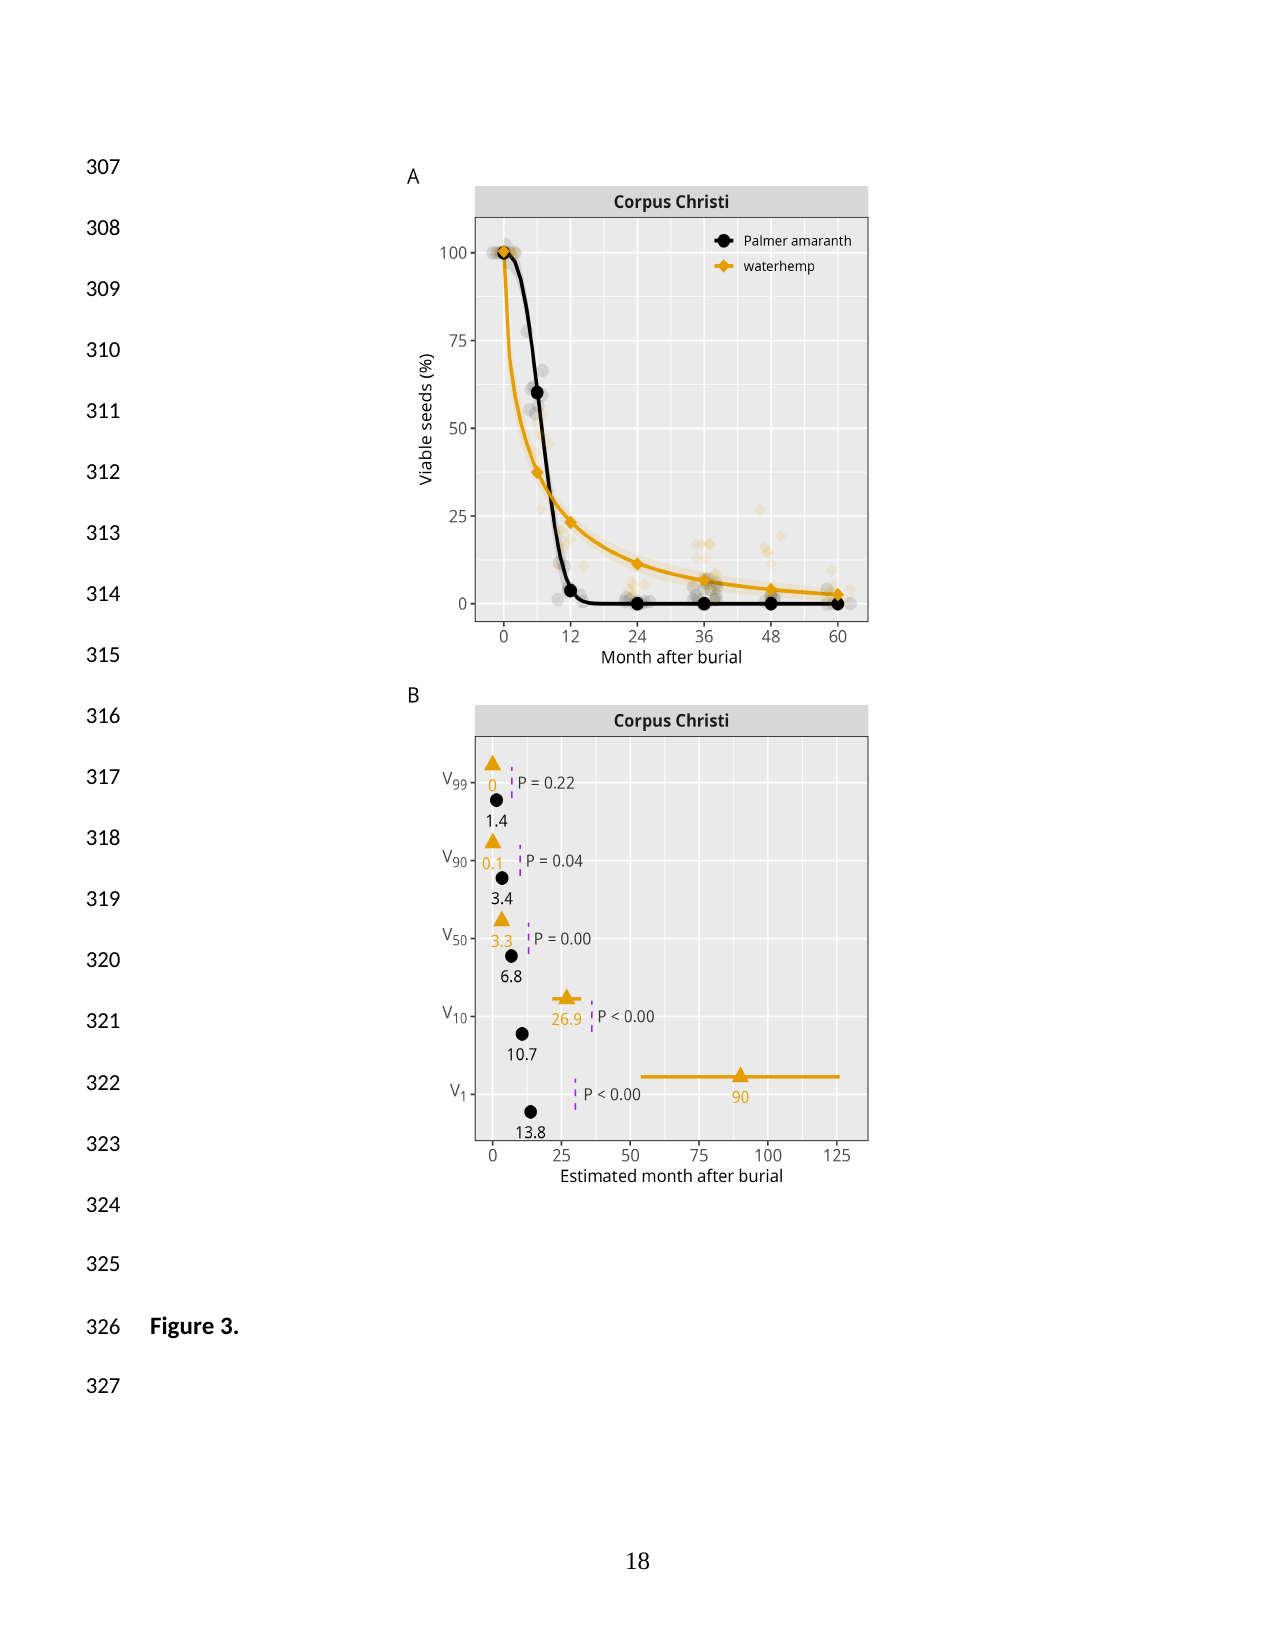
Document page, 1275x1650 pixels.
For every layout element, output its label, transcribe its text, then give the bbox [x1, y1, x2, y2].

text Figure 3. [150, 1310, 1125, 1340]
picture [391, 150, 884, 1203]
